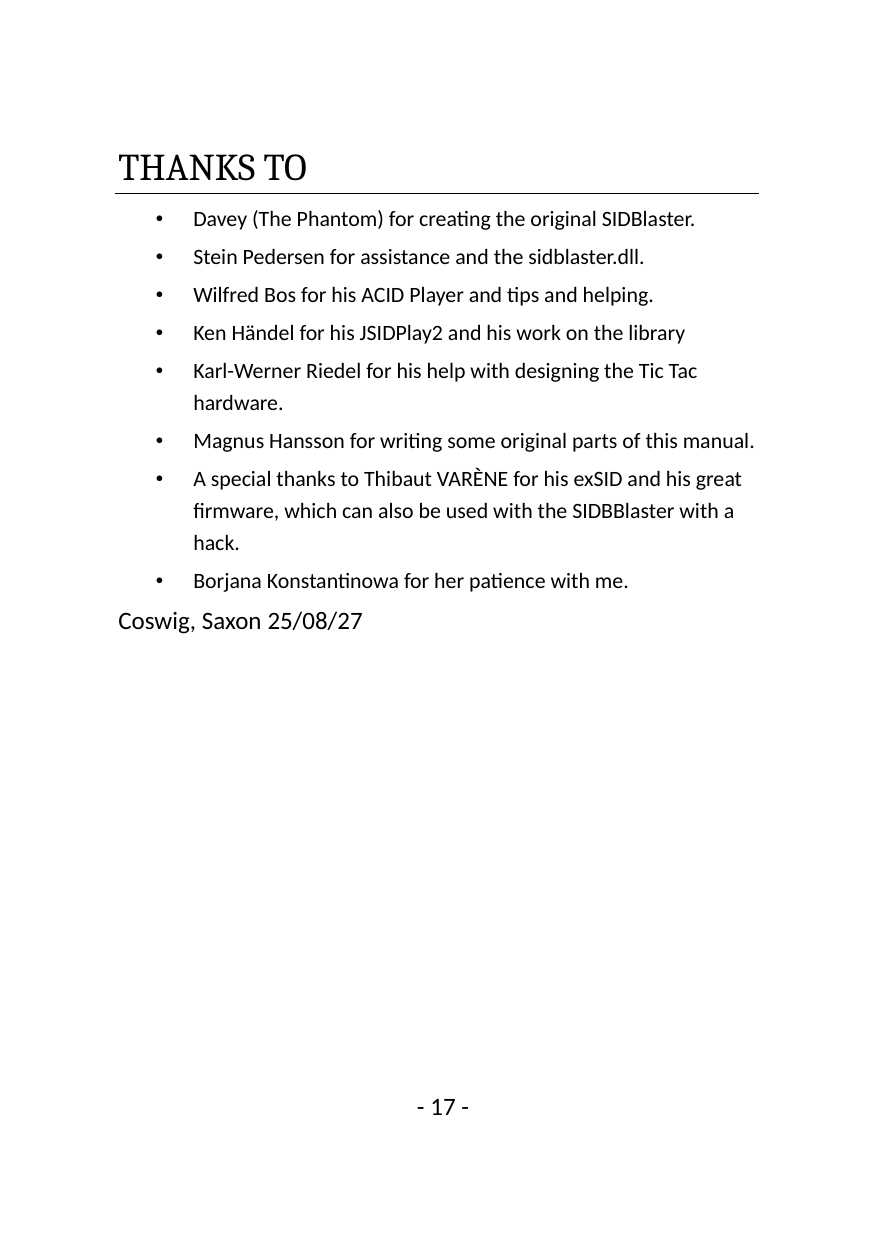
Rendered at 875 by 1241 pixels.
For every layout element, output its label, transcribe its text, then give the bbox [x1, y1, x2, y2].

subtitle Thanks to [115, 143, 759, 193]
list Davey (The Phantom) for creating the original SIDBlaster. [156, 206, 756, 232]
list Karl-Werner Riedel for his help with designing the Tic Tac hardware. [156, 357, 756, 416]
list A special thanks to Thibaut VARÈNE for his exSID and his great firmware, which can also be used with the SIDBBlaster with a hack. [156, 465, 756, 556]
list Ken Händel for his JSIDPlay2 and his work on the library [156, 319, 756, 346]
list Borjana Konstantinowa for her patience with me. [156, 567, 756, 594]
list Magnus Hansson for writing some original parts of this manual. [156, 427, 756, 454]
list Stein Pedersen for assistance and the sidblaster.dll. [156, 243, 756, 270]
list Wilfred Bos for his ACID Player and tips and helping. [156, 281, 756, 308]
text Coswig, Saxon 25/08/27 [118, 605, 756, 635]
